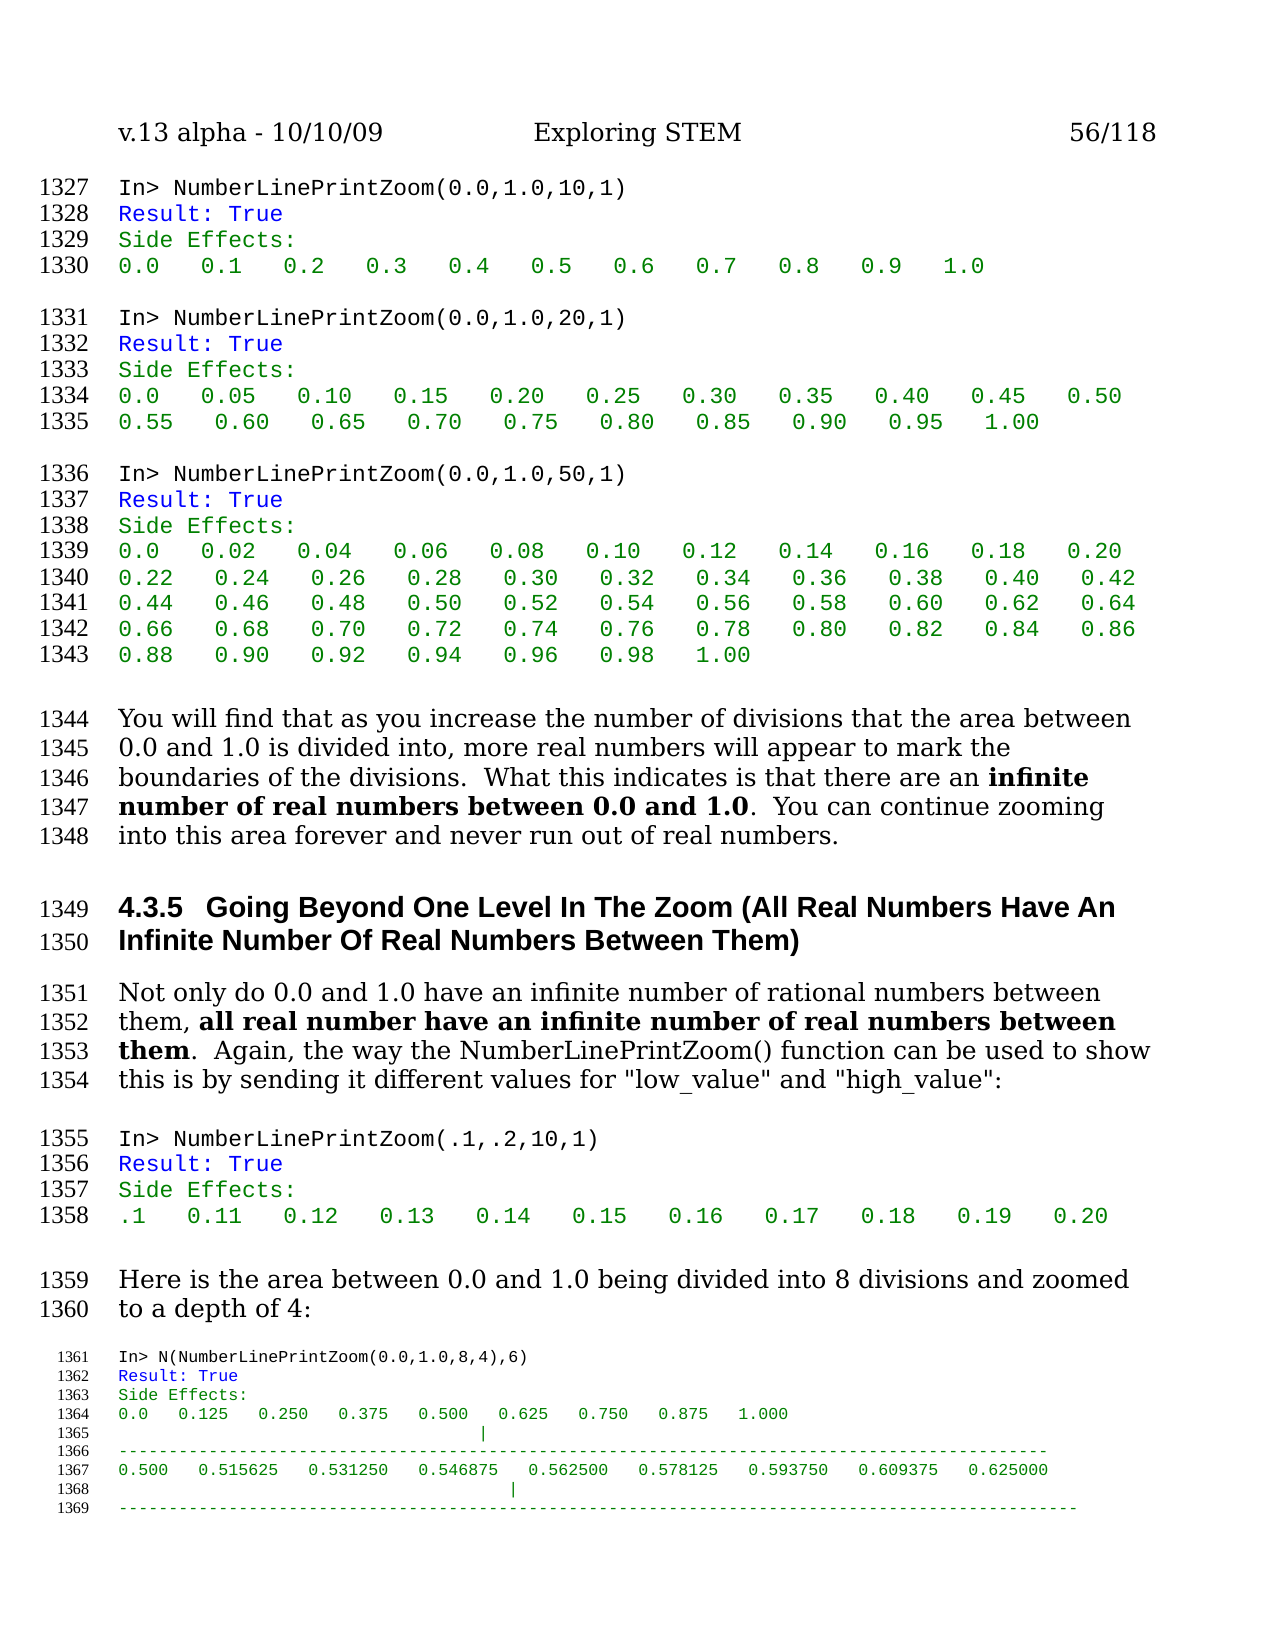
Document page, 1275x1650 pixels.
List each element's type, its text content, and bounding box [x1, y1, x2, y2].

text You will find that as you increase the number of divisions that the area between 0.0 and 1.0 is divided into, more real numbers will appear to mark the boundaries of the divisions. What this indicates is that there are an infinite number of real numbers between 0.0 and 1.0. You can continue zooming into this area forever and never run out of real numbers. [118, 704, 1157, 851]
text --------------------------------------------------------------------------------------------- [118, 1443, 1157, 1462]
text Side Effects: [118, 1179, 1157, 1205]
text In> NumberLinePrintZoom(.1,.2,10,1) [118, 1127, 1157, 1153]
text Result: True [118, 488, 1157, 514]
text | [118, 1424, 1157, 1443]
text 0.500 0.515625 0.531250 0.546875 0.562500 0.578125 0.593750 0.609375 0.625000 [118, 1462, 1157, 1481]
text Result: True [118, 1368, 1157, 1386]
text 0.0 0.02 0.04 0.06 0.08 0.10 0.12 0.14 0.16 0.18 0.20 0.22 0.24 0.26 0.28 0.30 0.32 0.34 0.36 0.38 0.40 0.42 0.44 0.46 0.48 0.50 0.52 0.54 0.56 0.58 0.60 0.62 0.64 0.66 0.68 0.70 0.72 0.74 0.76 0.78 0.80 0.82 0.84 0.86 0.88 0.90 0.92 0.94 0.96 0.98 1.00 [118, 540, 1157, 669]
text 0.0 0.1 0.2 0.3 0.4 0.5 0.6 0.7 0.8 0.9 1.0 [118, 254, 1157, 281]
text In> NumberLinePrintZoom(0.0,1.0,10,1) [118, 177, 1157, 203]
text In> N(NumberLinePrintZoom(0.0,1.0,8,4),6) [118, 1349, 1157, 1368]
text In> NumberLinePrintZoom(0.0,1.0,20,1) [118, 306, 1157, 332]
text In> NumberLinePrintZoom(0.0,1.0,50,1) [118, 462, 1157, 488]
text Side Effects: [118, 1386, 1157, 1405]
text ------------------------------------------------------------------------------------------------ [118, 1499, 1157, 1518]
text Not only do 0.0 and 1.0 have an infinite number of rational numbers between them, all real number have an infinite number of real numbers between them. Again, the way the NumberLinePrintZoom() function can be used to show this is by sending it different values for "low_value" and "high_value": [118, 978, 1157, 1095]
text Here is the area between 0.0 and 1.0 being divided into 8 divisions and zoomed to a depth of 4: [118, 1266, 1157, 1324]
text Result: True [118, 203, 1157, 229]
text Side Effects: [118, 229, 1157, 254]
text Result: True [118, 1153, 1157, 1179]
text Side Effects: [118, 514, 1157, 540]
text Side Effects: [118, 358, 1157, 384]
subtitle Going Beyond One Level In The Zoom (All Real Numbers Have An Infinite Number Of Real Numbers Between Them) [118, 890, 1157, 957]
text 0.0 0.125 0.250 0.375 0.500 0.625 0.750 0.875 1.000 [118, 1405, 1157, 1424]
text | [118, 1481, 1157, 1499]
text Result: True [118, 332, 1157, 358]
text .1 0.11 0.12 0.13 0.14 0.15 0.16 0.17 0.18 0.19 0.20 [118, 1205, 1157, 1231]
text 0.0 0.05 0.10 0.15 0.20 0.25 0.30 0.35 0.40 0.45 0.50 0.55 0.60 0.65 0.70 0.75 0.80 0.85 0.90 0.95 1.00 [118, 384, 1157, 436]
